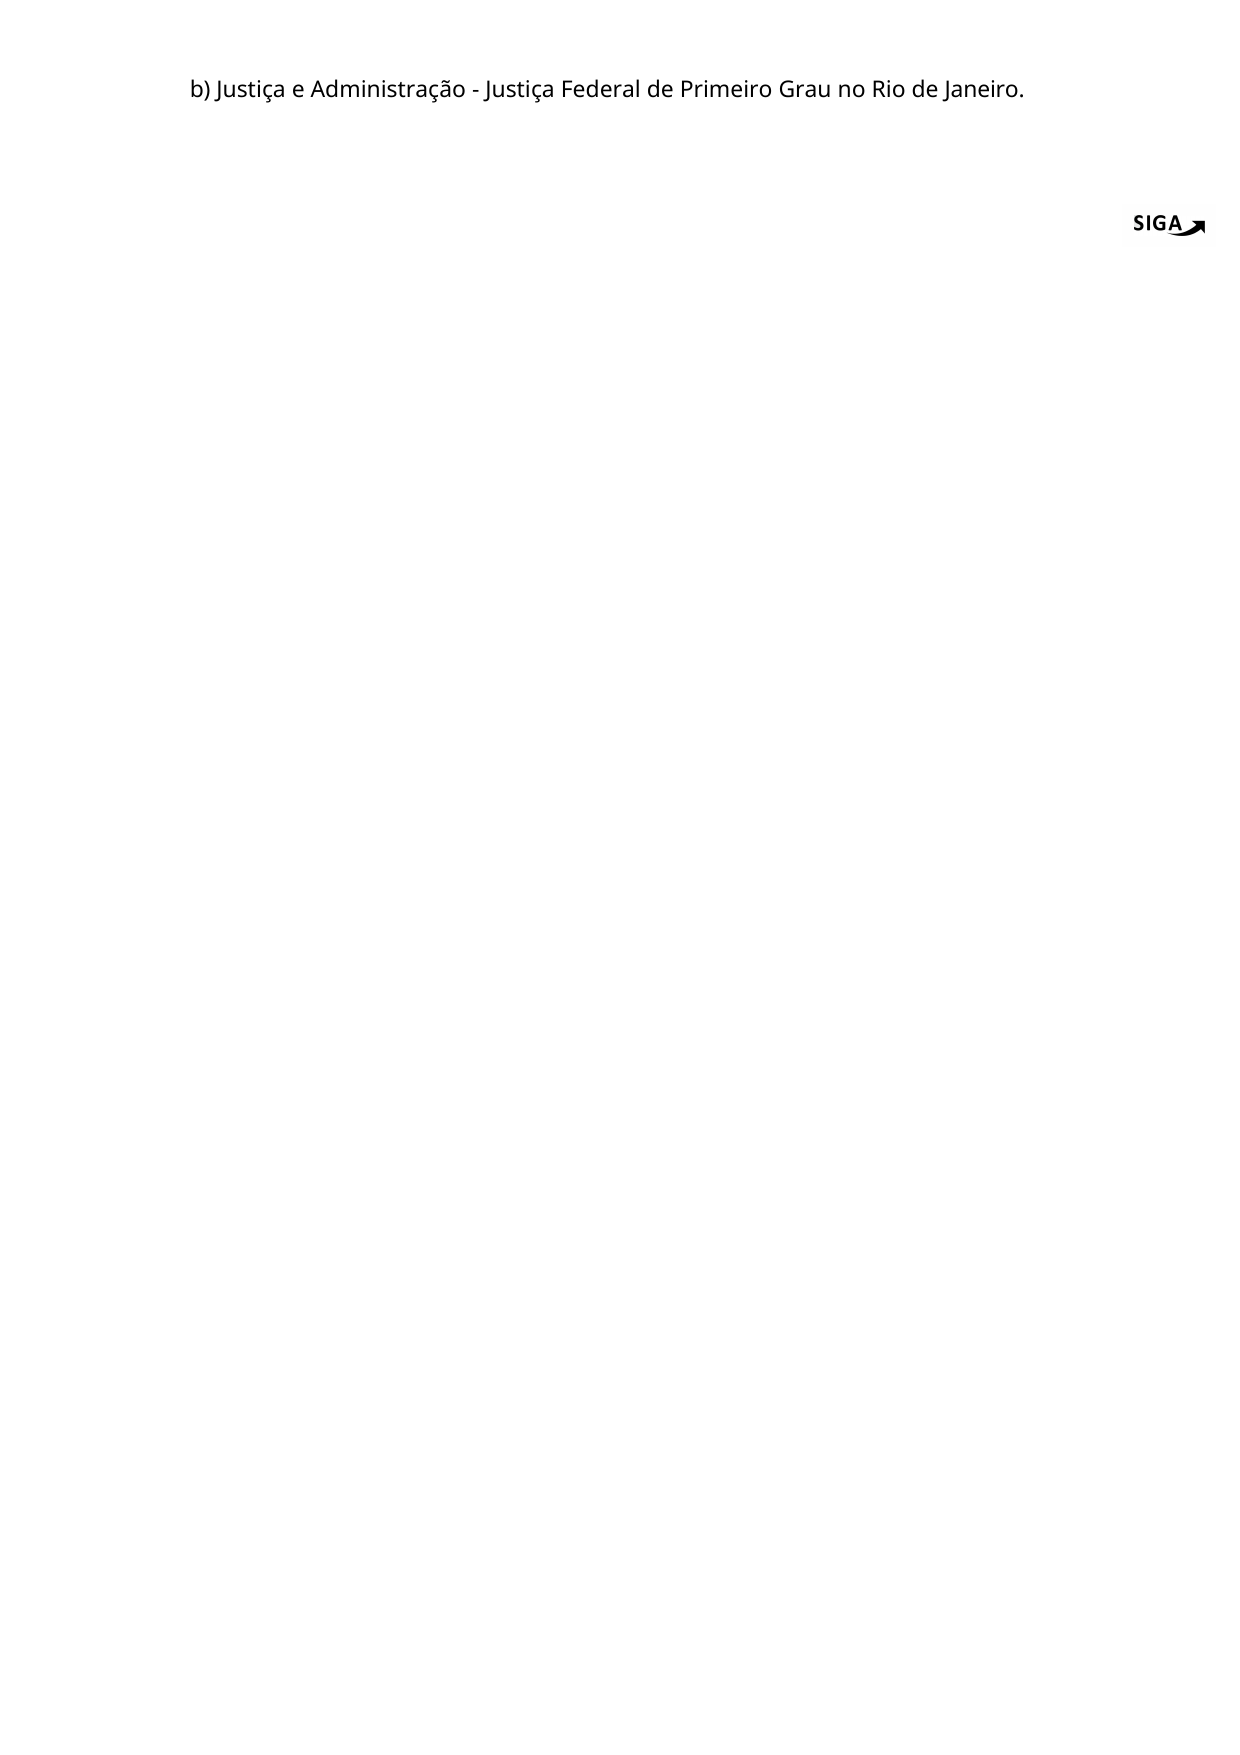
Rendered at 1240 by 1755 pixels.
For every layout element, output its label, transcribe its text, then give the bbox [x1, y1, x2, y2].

list Justiça e Administração - Justiça Federal de Primeiro Grau no Rio de Janeiro. [189, 73, 1195, 104]
